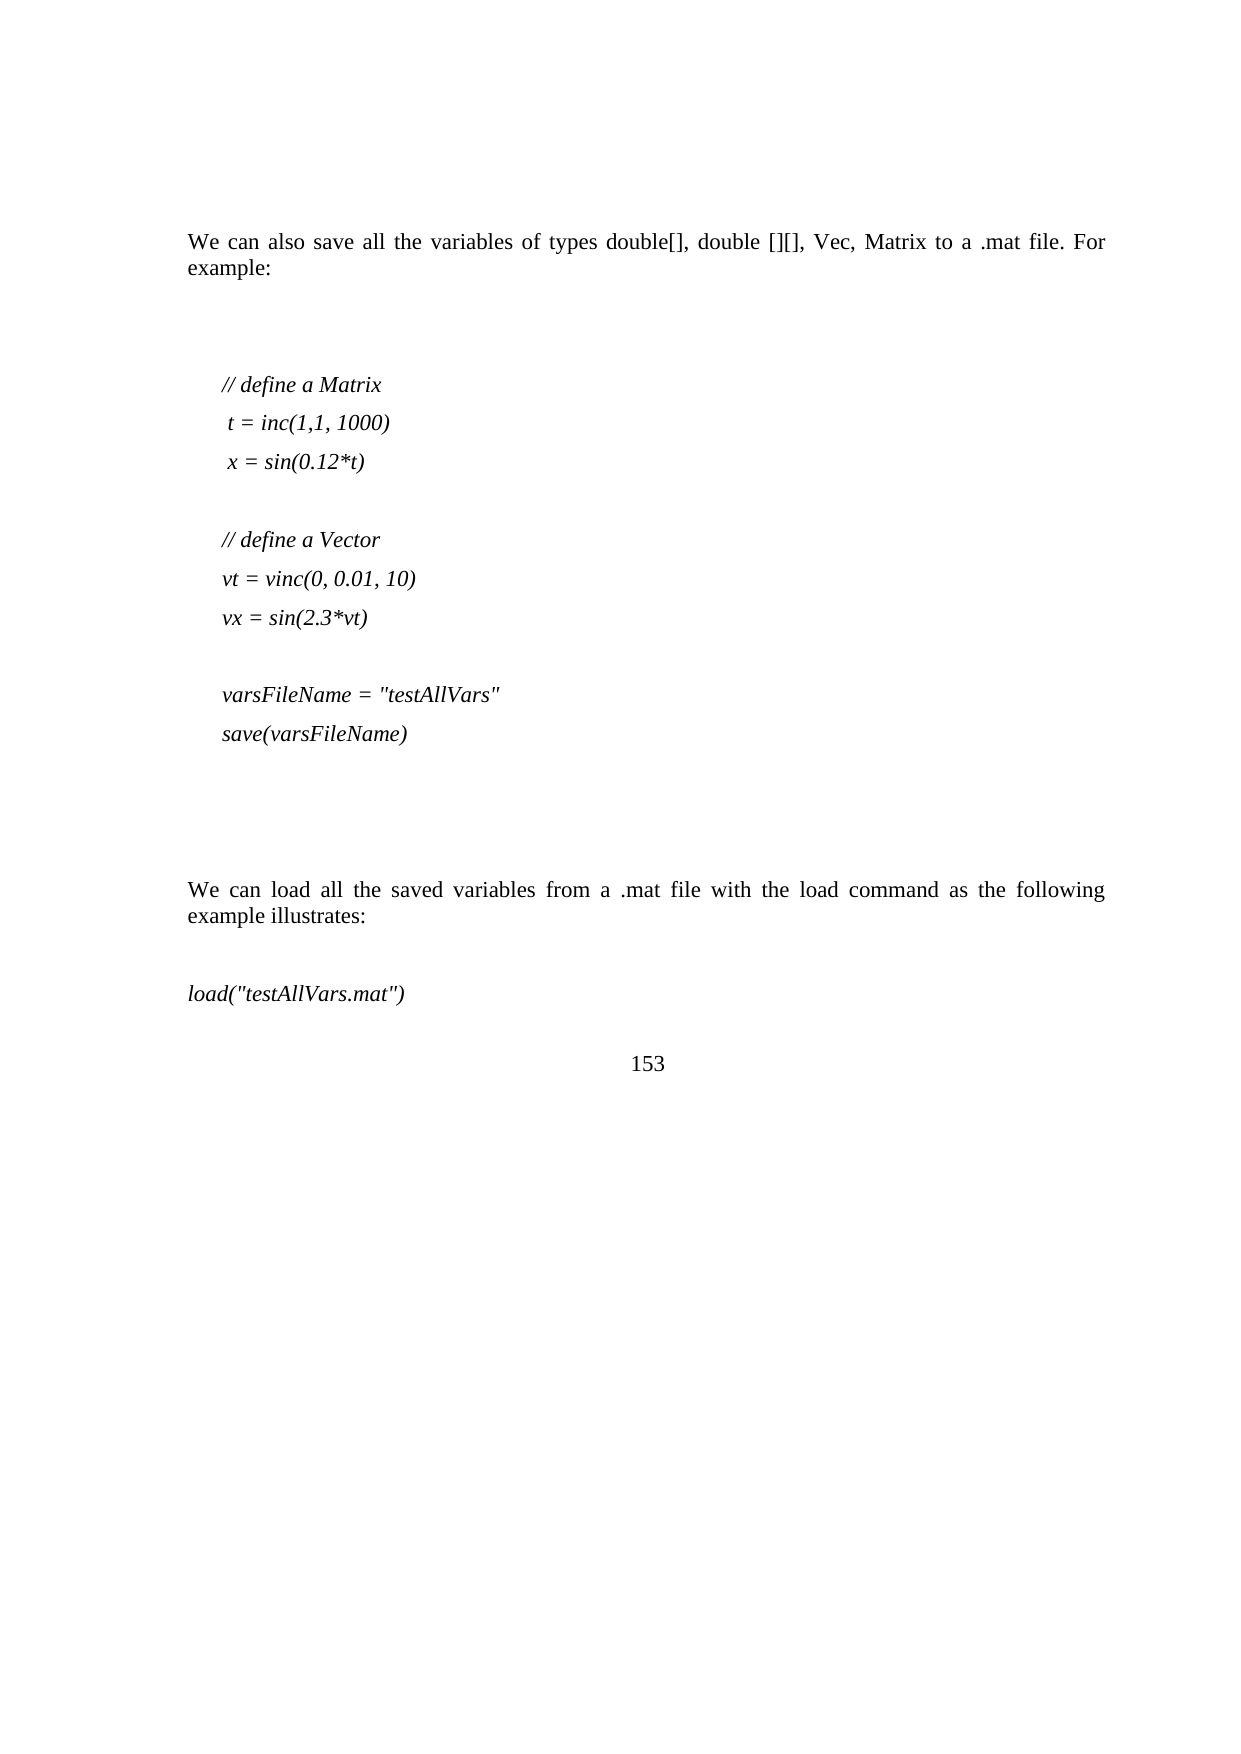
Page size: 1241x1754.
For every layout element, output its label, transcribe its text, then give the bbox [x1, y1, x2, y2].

text We can load all the saved variables from a .mat file with the load command as the following example illustrates: [187, 876, 1108, 928]
text load("testAllVars.mat") [187, 980, 1108, 1006]
text vx = sin(2.3*vt) [187, 604, 1108, 630]
text We can also save all the variables of types double[], double [][], Vec, Matrix to a .mat file. For example: [187, 228, 1108, 280]
text // define a Vector [187, 526, 1108, 552]
text vt = vinc(0, 0.01, 10) [187, 565, 1108, 591]
text // define a Matrix [187, 371, 1108, 397]
text save(varsFileName) [187, 720, 1108, 747]
text varsFileName = "testAllVars" [187, 681, 1108, 708]
text x = sin(0.12*t) [187, 448, 1108, 475]
text t = inc(1,1, 1000) [187, 409, 1108, 436]
